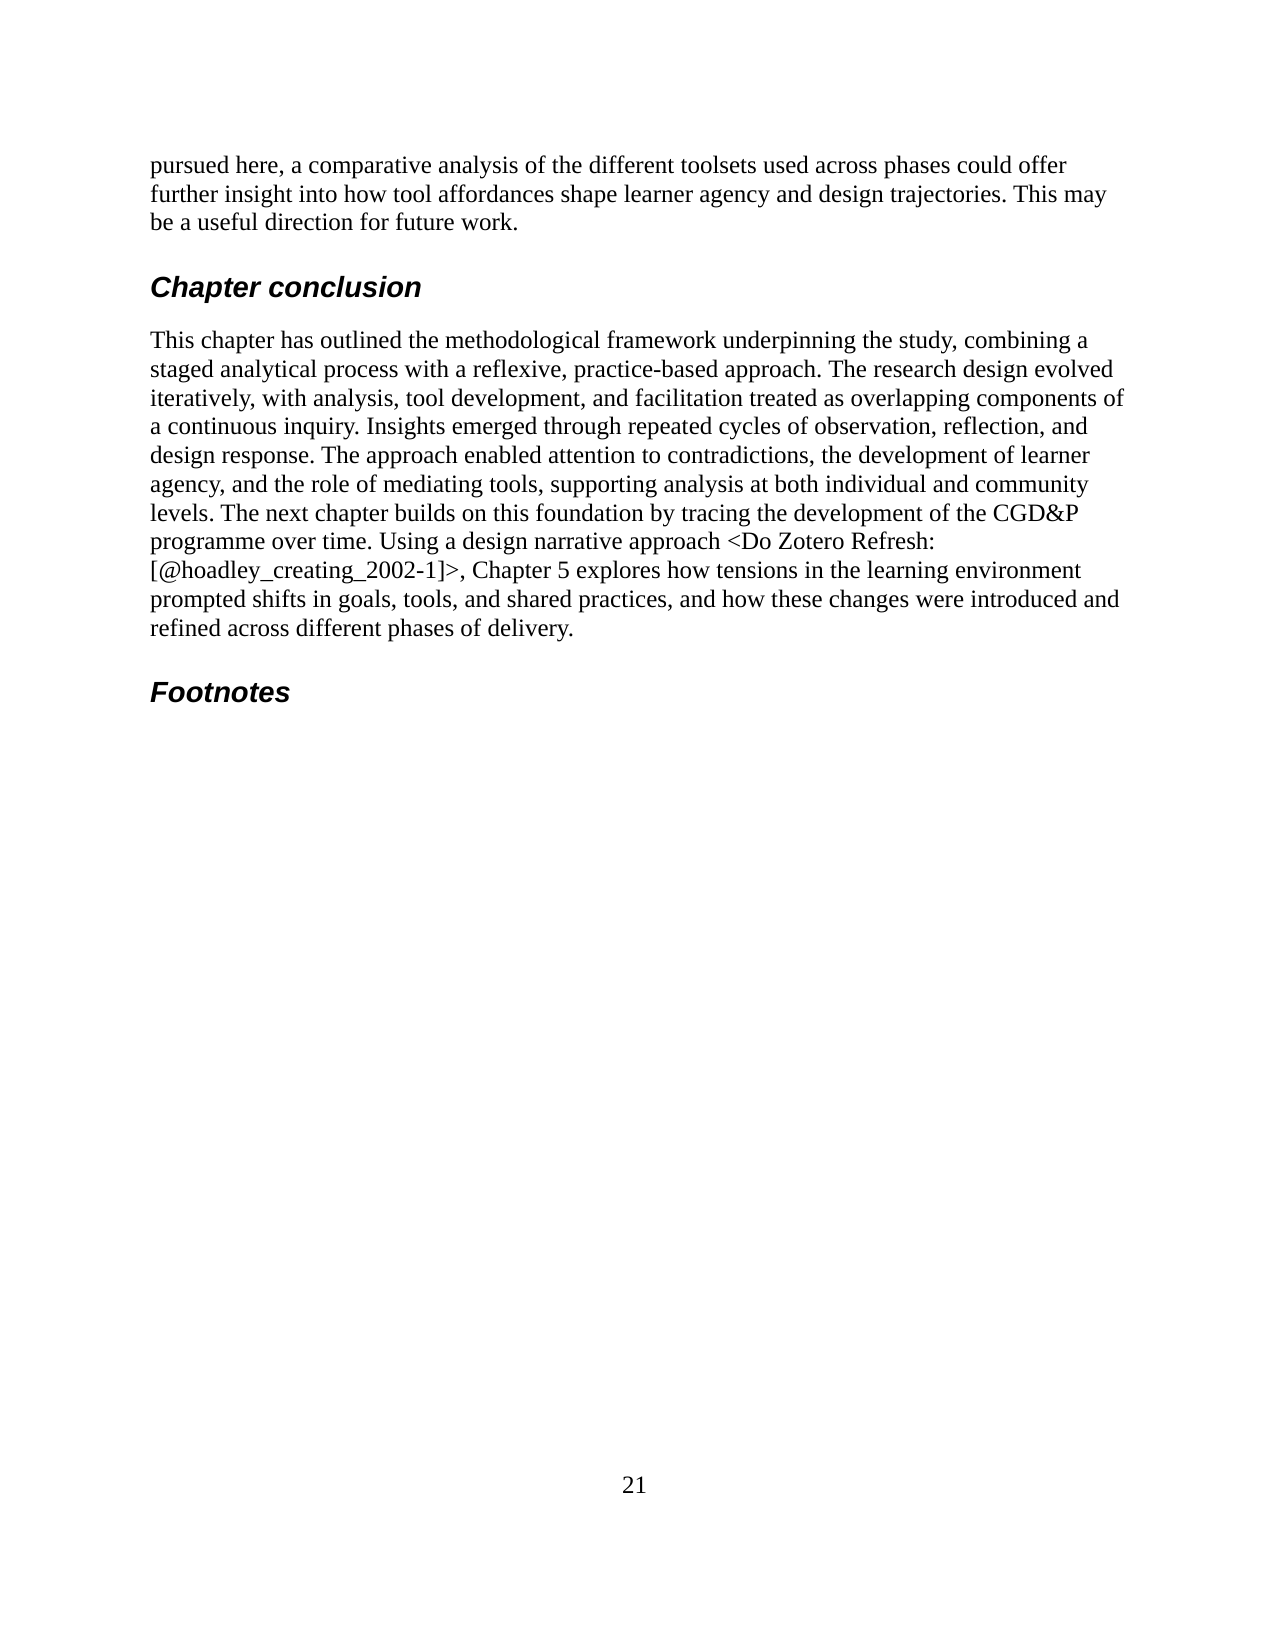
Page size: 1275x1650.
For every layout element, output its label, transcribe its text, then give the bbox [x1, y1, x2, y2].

subtitle Chapter conclusion [150, 270, 1125, 304]
text pursued here, a comparative analysis of the different toolsets used across phases could offer further insight into how tool affordances shape learner agency and design trajectories. This may be a useful direction for future work. [150, 150, 1125, 236]
text This chapter has outlined the methodological framework underpinning the study, combining a staged analytical process with a reflexive, practice-based approach. The research design evolved iteratively, with analysis, tool development, and facilitation treated as overlapping components of a continuous inquiry. Insights emerged through repeated cycles of observation, reflection, and design response. The approach enabled attention to contradictions, the development of learner agency, and the role of mediating tools, supporting analysis at both individual and community levels. The next chapter builds on this foundation by tracing the development of the CGD&P programme over time. Using a design narrative approach <Do Zotero Refresh: [@hoadley_creating_2002-1]>, Chapter 5 explores how tensions in the learning environment prompted shifts in goals, tools, and shared practices, and how these changes were introduced and refined across different phases of delivery. [150, 325, 1125, 641]
subtitle Footnotes [150, 675, 1125, 709]
